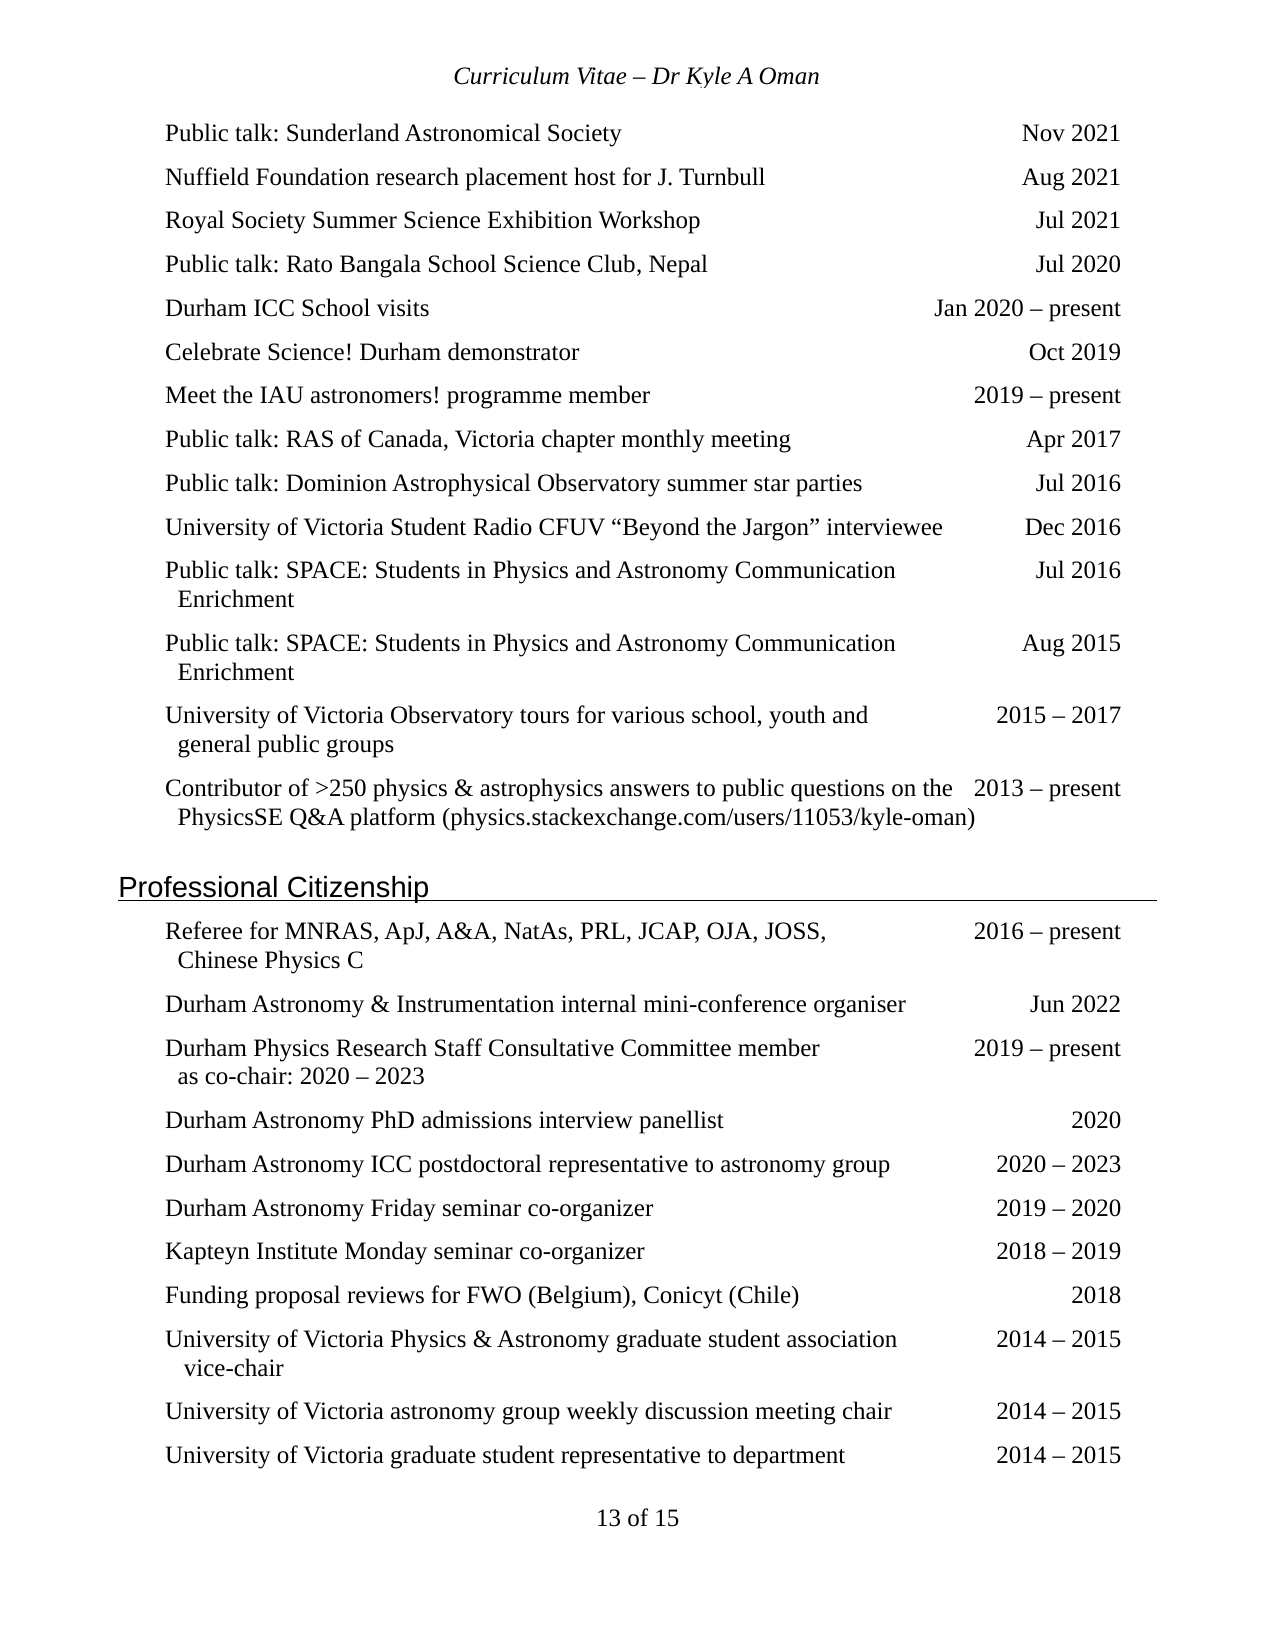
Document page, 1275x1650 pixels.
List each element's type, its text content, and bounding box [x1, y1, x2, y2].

text Kapteyn Institute Monday seminar co-organizer 2018 – 2019 [118, 1236, 1157, 1265]
text Celebrate Science! Durham demonstrator Oct 2019 [118, 337, 1157, 365]
text Funding proposal reviews for FWO (Belgium), Conicyt (Chile) 2018 [118, 1280, 1157, 1309]
text Meet the IAU astronomers! programme member 2019 – present [118, 380, 1157, 409]
text University of Victoria Physics & Astronomy graduate student association 2014 – 2015 vice-chair [118, 1324, 1157, 1381]
text Public talk: SPACE: Students in Physics and Astronomy Communication Jul 2016 Enrichment [118, 555, 1157, 613]
text Durham ICC School visits Jan 2020 – present [118, 293, 1157, 322]
text Public talk: SPACE: Students in Physics and Astronomy Communication Aug 2015 Enrichment [118, 628, 1157, 685]
text Referee for MNRAS, ApJ, A&A, NatAs, PRL, JCAP, OJA, JOSS, 2016 – present Chinese Physics C [118, 916, 1157, 974]
text Durham Astronomy & Instrumentation internal mini-conference organiser Jun 2022 [118, 989, 1157, 1018]
text Nuffield Foundation research placement host for J. Turnbull Aug 2021 [118, 162, 1157, 190]
text Durham Astronomy Friday seminar co-organizer 2019 – 2020 [118, 1193, 1157, 1221]
text Durham Physics Research Staff Consultative Committee member 2019 – present as co-chair: 2020 – 2023 [118, 1033, 1157, 1090]
text University of Victoria astronomy group weekly discussion meeting chair 2014 – 2015 [118, 1396, 1157, 1425]
text Durham Astronomy PhD admissions interview panellist 2020 [118, 1105, 1157, 1134]
text University of Victoria graduate student representative to department 2014 – 2015 [118, 1440, 1157, 1469]
subtitle Professional Citizenship [118, 870, 1157, 900]
text Durham Astronomy ICC postdoctoral representative to astronomy group 2020 – 2023 [118, 1149, 1157, 1178]
text Public talk: RAS of Canada, Victoria chapter monthly meeting Apr 2017 [118, 424, 1157, 453]
text Public talk: Sunderland Astronomical Society Nov 2021 [118, 118, 1157, 147]
text Public talk: Rato Bangala School Science Club, Nepal Jul 2020 [118, 249, 1157, 278]
text University of Victoria Student Radio CFUV “Beyond the Jargon” interviewee Dec 2016 [118, 512, 1157, 540]
text Royal Society Summer Science Exhibition Workshop Jul 2021 [118, 205, 1157, 234]
text University of Victoria Observatory tours for various school, youth and 2015 – 2017 general public groups [118, 700, 1157, 758]
text Public talk: Dominion Astrophysical Observatory summer star parties Jul 2016 [118, 468, 1157, 497]
text Contributor of >250 physics & astrophysics answers to public questions on the 2013 – present PhysicsSE Q&A platform (physics.stackexchange.com/users/11053/kyle-oman) [118, 773, 1157, 830]
